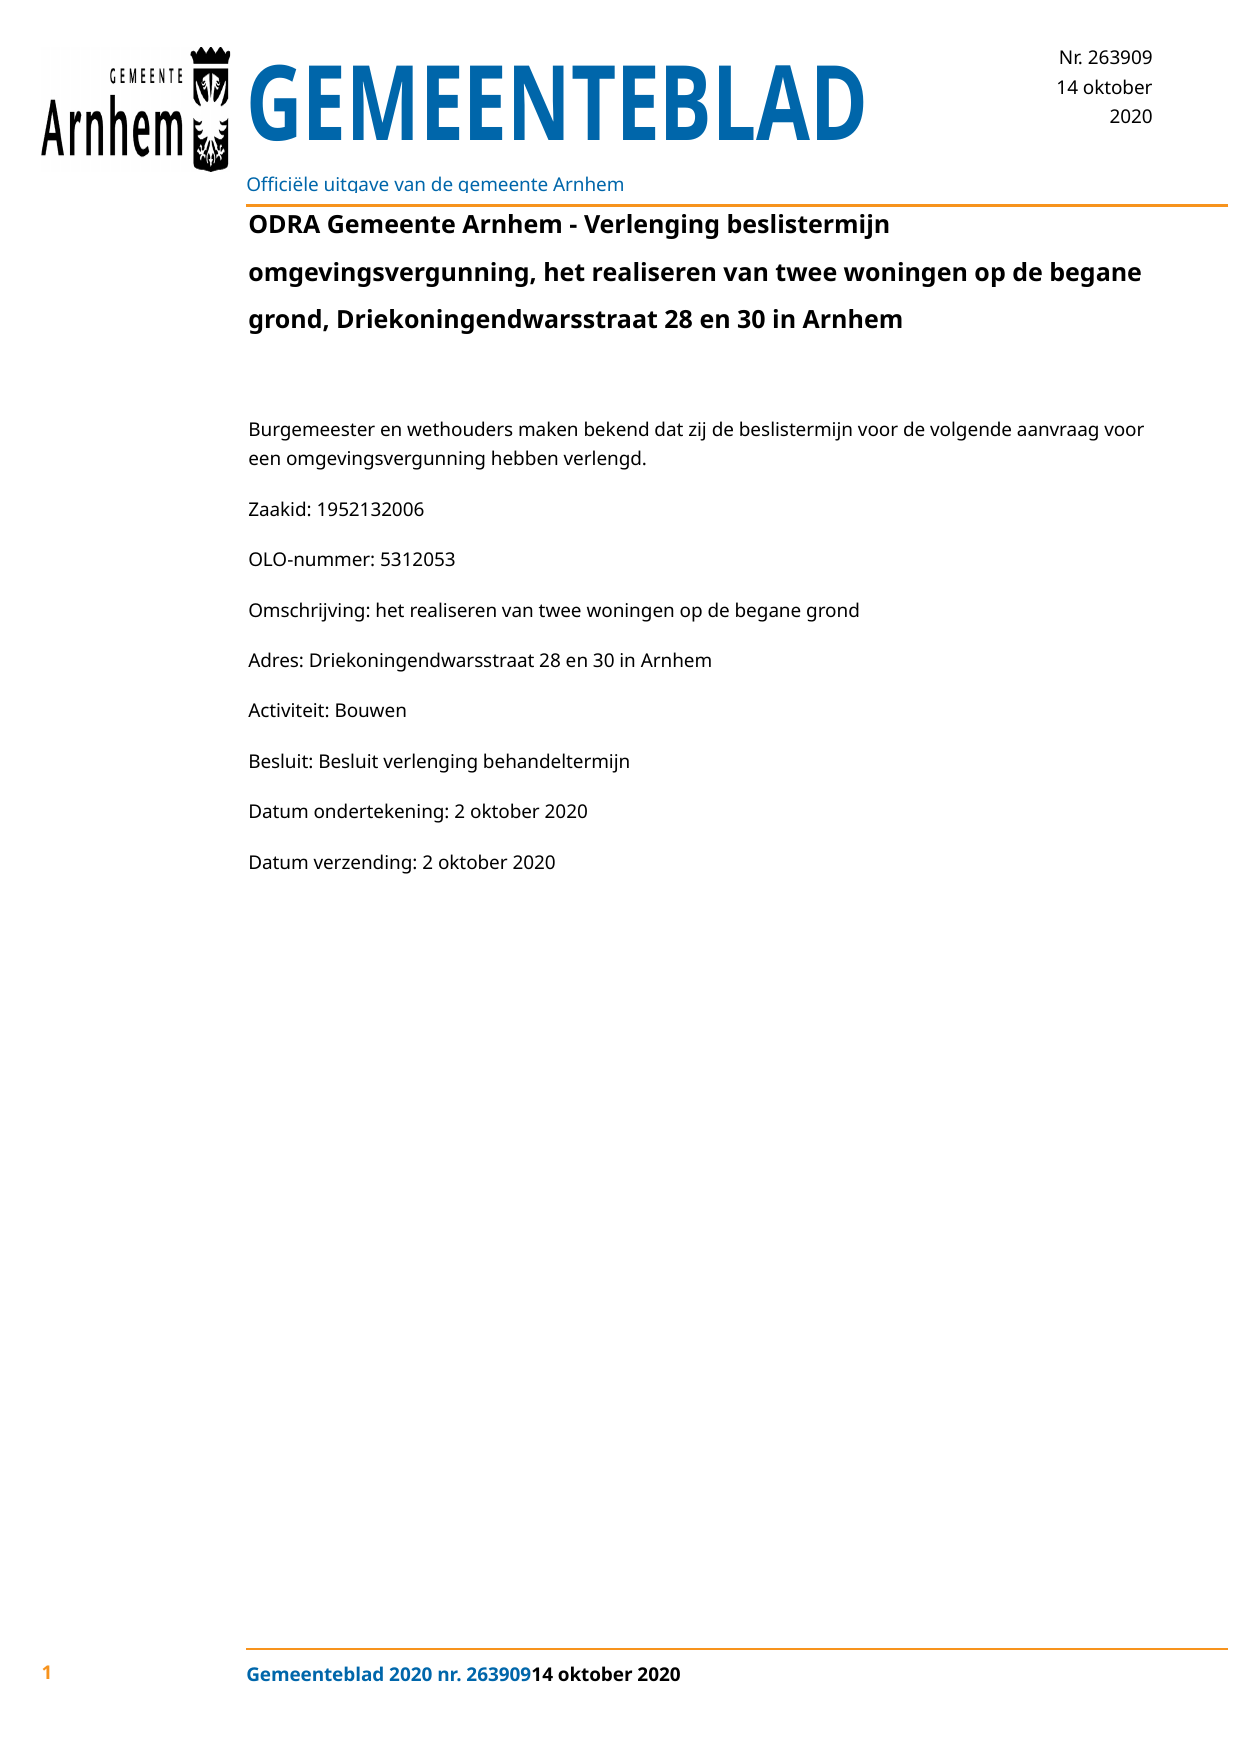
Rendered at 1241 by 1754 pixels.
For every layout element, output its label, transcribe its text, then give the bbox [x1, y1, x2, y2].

text ODRA Gemeente Arnhem - Verlenging beslistermijn omgevingsvergunning, het realiseren van twee woningen op de begane grond, Driekoningendwarsstraat 28 en 30 in Arnhem [248, 207, 1152, 336]
text Zaakid: 1952132006 [248, 496, 1152, 522]
picture [41, 47, 231, 172]
text Datum verzending: 2 oktober 2020 [248, 849, 1152, 874]
text Omschrijving: het realiseren van twee woningen op de begane grond [248, 597, 1152, 622]
text Datum ondertekening: 2 oktober 2020 [248, 798, 1152, 824]
text Burgemeester en wethouders maken bekend dat zij de beslistermijn voor de volgende aanvraag voor een omgevingsvergunning hebben verlengd. [248, 416, 1152, 471]
text Activiteit: Bouwen [248, 698, 1152, 723]
text Adres: Driekoningendwarsstraat 28 en 30 in Arnhem [248, 647, 1152, 673]
text OLO-nummer: 5312053 [248, 546, 1152, 572]
text Besluit: Besluit verlenging behandeltermijn [248, 748, 1152, 774]
